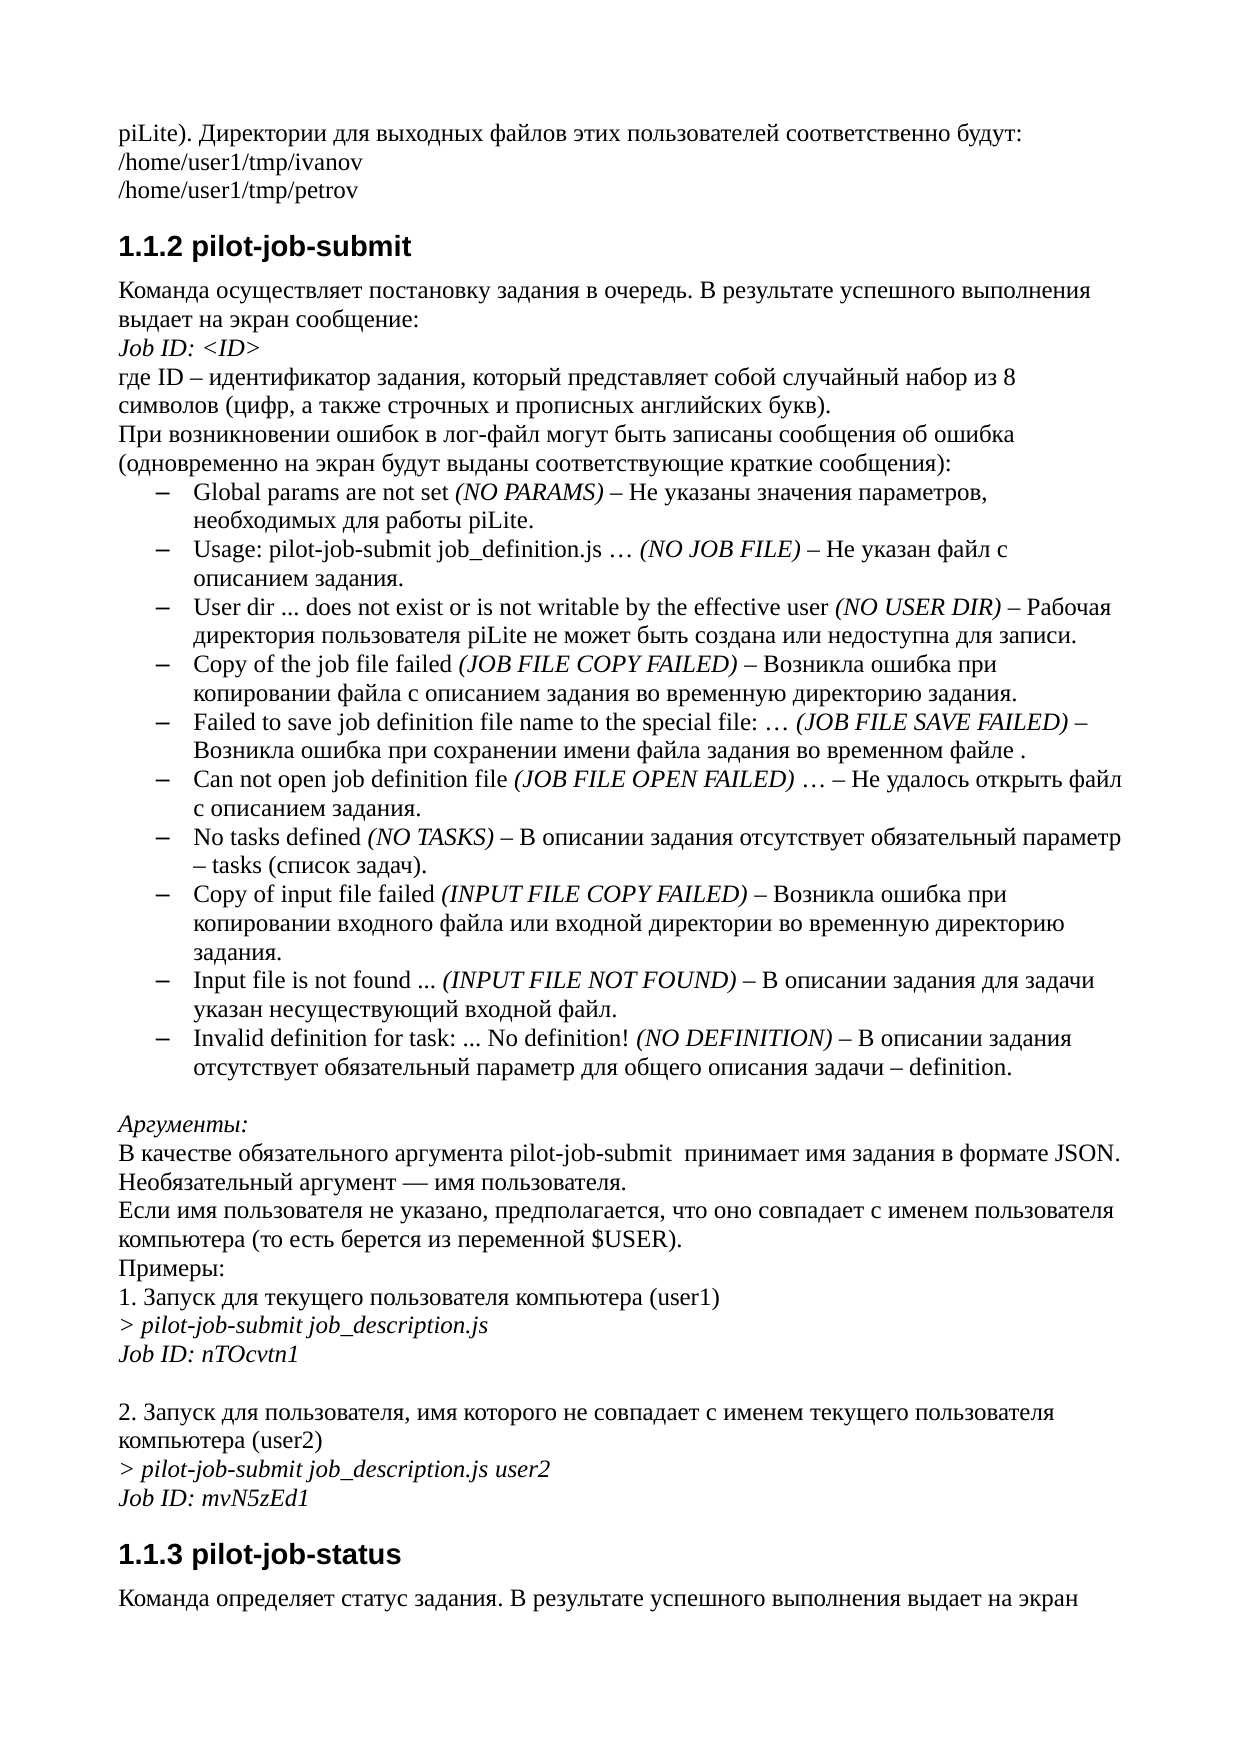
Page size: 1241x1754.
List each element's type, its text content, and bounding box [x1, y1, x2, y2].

list Global params are not set (NO PARAMS) – Не указаны значения параметров, необходимых для работы piLite. [156, 477, 1122, 534]
text В качестве обязательного аргумента pilot-job-submit принимает имя задания в формате JSON. [118, 1138, 1122, 1167]
text 2. Запуск для пользователя, имя которого не совпадает с именем текущего пользователя компьютера (user2) [118, 1397, 1122, 1454]
list Copy of the job file failed (JOB FILE COPY FAILED) – Возникла ошибка при копировании файла с описанием задания во временную директорию задания. [156, 649, 1122, 707]
list Failed to save job definition file name to the special file: … (JOB FILE SAVE FAILED) – Возникла ошибка при сохранении имени файла задания во временном файле . [156, 707, 1122, 764]
list Can not open job definition file (JOB FILE OPEN FAILED) … – Не удалось открыть файл с описанием задания. [156, 764, 1122, 822]
text При возникновении ошибок в лог-файл могут быть записаны сообщения об ошибка (одновременно на экран будут выданы соответствующие краткие сообщения): [118, 419, 1122, 477]
text piLite). Директории для выходных файлов этих пользователей соответственно будут: [118, 118, 1122, 147]
text Примеры: [118, 1253, 1122, 1282]
text Необязательный аргумент — имя пользователя. [118, 1167, 1122, 1195]
list User dir ... does not exist or is not writable by the effective user (NO USER DIR) – Рабочая директория пользователя piLite не может быть создана или недоступна для записи. [156, 592, 1122, 649]
text /home/user1/tmp/ivanov [118, 147, 1122, 176]
text Job ID: <ID> [118, 333, 1122, 362]
text Job ID: nTOcvtn1 [118, 1339, 1122, 1368]
list Usage: pilot-job-submit job_definition.js … (NO JOB FILE) – Не указан файл с описанием задания. [156, 534, 1122, 592]
subtitle 1.1.2 pilot-job-submit [118, 229, 1122, 263]
list Input file is not found ... (INPUT FILE NOT FOUND) – В описании задания для задачи указан несуществующий входной файл. [156, 965, 1122, 1023]
text Команда осуществляет постановку задания в очередь. В результате успешного выполнения выдает на экран сообщение: [118, 275, 1122, 333]
text > pilot-job-submit job_description.js [118, 1310, 1122, 1339]
text где ID – идентификатор задания, который представляет собой случайный набор из 8 символов (цифр, а также строчных и прописных английских букв). [118, 362, 1122, 419]
text 1. Запуск для текущего пользователя компьютера (user1) [118, 1282, 1122, 1310]
list Invalid definition for task: ... No definition! (NO DEFINITION) – В описании задания отсутствует обязательный параметр для общего описания задачи – definition. [156, 1023, 1122, 1080]
list No tasks defined (NO TASKS) – В описании задания отсутствует обязательный параметр – tasks (список задач). [156, 822, 1122, 879]
text /home/user1/tmp/petrov [118, 176, 1122, 204]
text Аргументы: [118, 1109, 1122, 1138]
subtitle 1.1.3 pilot-job-status [118, 1537, 1122, 1570]
text Job ID: mvN5zEd1 [118, 1483, 1122, 1512]
text Если имя пользователя не указано, предполагается, что оно совпадает с именем пользователя компьютера (то есть берется из переменной $USER). [118, 1195, 1122, 1253]
text Команда определяет статус задания. В результате успешного выполнения выдает на экран [118, 1583, 1122, 1611]
text > pilot-job-submit job_description.js user2 [118, 1454, 1122, 1483]
list Copy of input file failed (INPUT FILE COPY FAILED) – Возникла ошибка при копировании входного файла или входной директории во временную директорию задания. [156, 879, 1122, 965]
